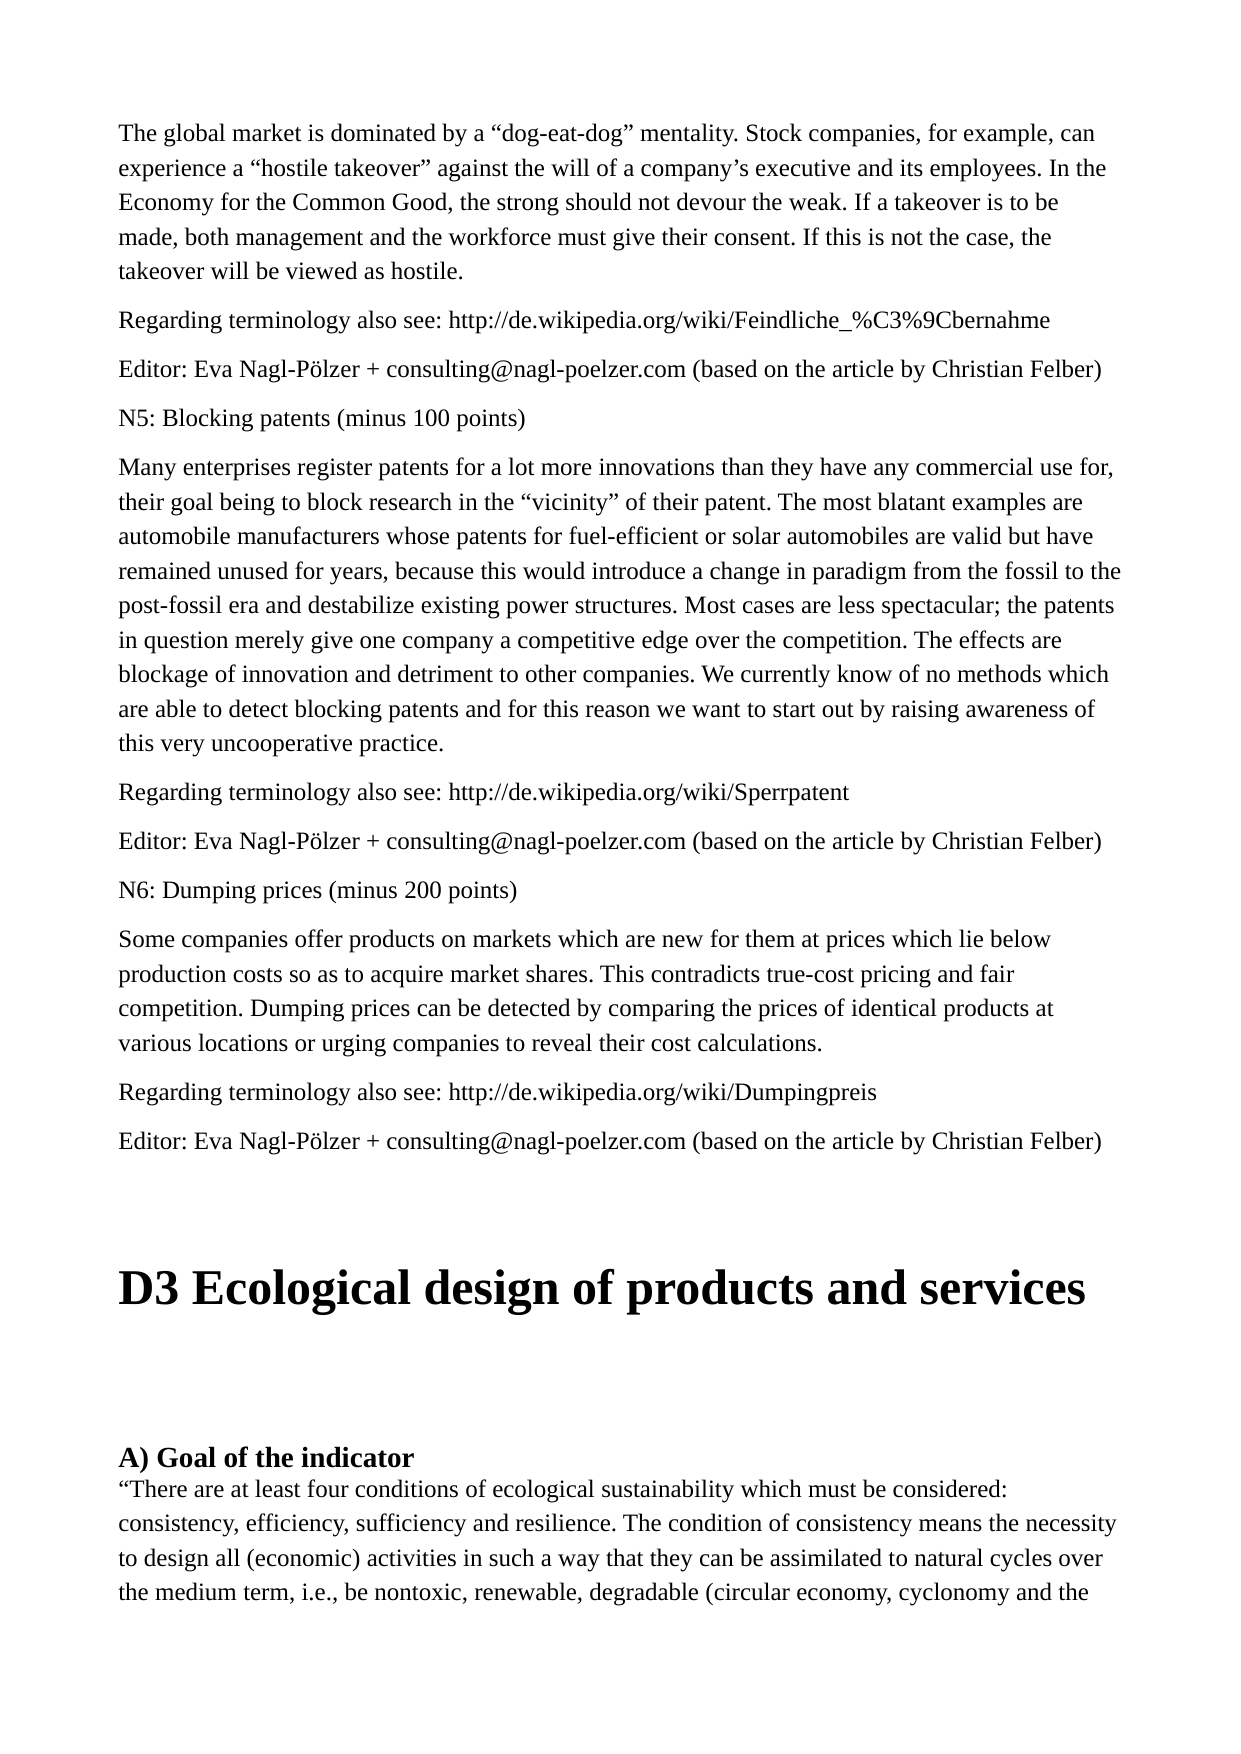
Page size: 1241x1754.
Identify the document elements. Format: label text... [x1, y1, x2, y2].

subtitle A) Goal of the indicator [118, 1440, 1122, 1474]
text Editor: Eva Nagl-Pölzer + consulting@nagl-poelzer.com (based on the article by Christian Felber) [118, 826, 1122, 855]
text N5: Blocking patents (minus 100 points) [118, 403, 1122, 432]
text Many enterprises register patents for a lot more innovations than they have any commercial use for, their goal being to block research in the “vicinity” of their patent. The most blatant examples are automobile manufacturers whose patents for fuel-efficient or solar automobiles are valid but have remained unused for years, because this would introduce a change in paradigm from the fossil to the post-fossil era and destabilize existing power structures. Most cases are less spectacular; the patents in question merely give one company a competitive edge over the competition. The effects are blockage of innovation and detriment to other companies. We currently know of no methods which are able to detect blocking patents and for this reason we want to start out by raising awareness of this very uncooperative practice. [118, 452, 1122, 757]
text Regarding terminology also see: http://de.wikipedia.org/wiki/Dumpingpreis [118, 1077, 1122, 1106]
text “There are at least four conditions of ecological sustainability which must be considered: consistency, efficiency, sufficiency and resilience. The condition of consistency means the necessity to design all (economic) activities in such a way that they can be assimilated to natural cycles over the medium term, i.e., be nontoxic, renewable, degradable (circular economy, cyclonomy and the [118, 1474, 1122, 1606]
subtitle D3 Ecological design of products and services [118, 1257, 1122, 1315]
text Regarding terminology also see: http://de.wikipedia.org/wiki/Feindliche_%C3%9Cbernahme [118, 305, 1122, 334]
text Editor: Eva Nagl-Pölzer + consulting@nagl-poelzer.com (based on the article by Christian Felber) [118, 354, 1122, 383]
text Some companies offer products on markets which are new for them at prices which lie below production costs so as to acquire market shares. This contradicts true-cost pricing and fair competition. Dumping prices can be detected by comparing the prices of identical products at various locations or urging companies to reveal their cost calculations. [118, 924, 1122, 1057]
text N6: Dumping prices (minus 200 points) [118, 875, 1122, 904]
text Regarding terminology also see: http://de.wikipedia.org/wiki/Sperrpatent [118, 777, 1122, 806]
text Editor: Eva Nagl-Pölzer + consulting@nagl-poelzer.com (based on the article by Christian Felber) [118, 1126, 1122, 1155]
text The global market is dominated by a “dog-eat-dog” mentality. Stock companies, for example, can experience a “hostile takeover” against the will of a company’s executive and its employees. In the Economy for the Common Good, the strong should not devour the weak. If a takeover is to be made, both management and the workforce must give their consent. If this is not the case, the takeover will be viewed as hostile. [118, 118, 1122, 285]
